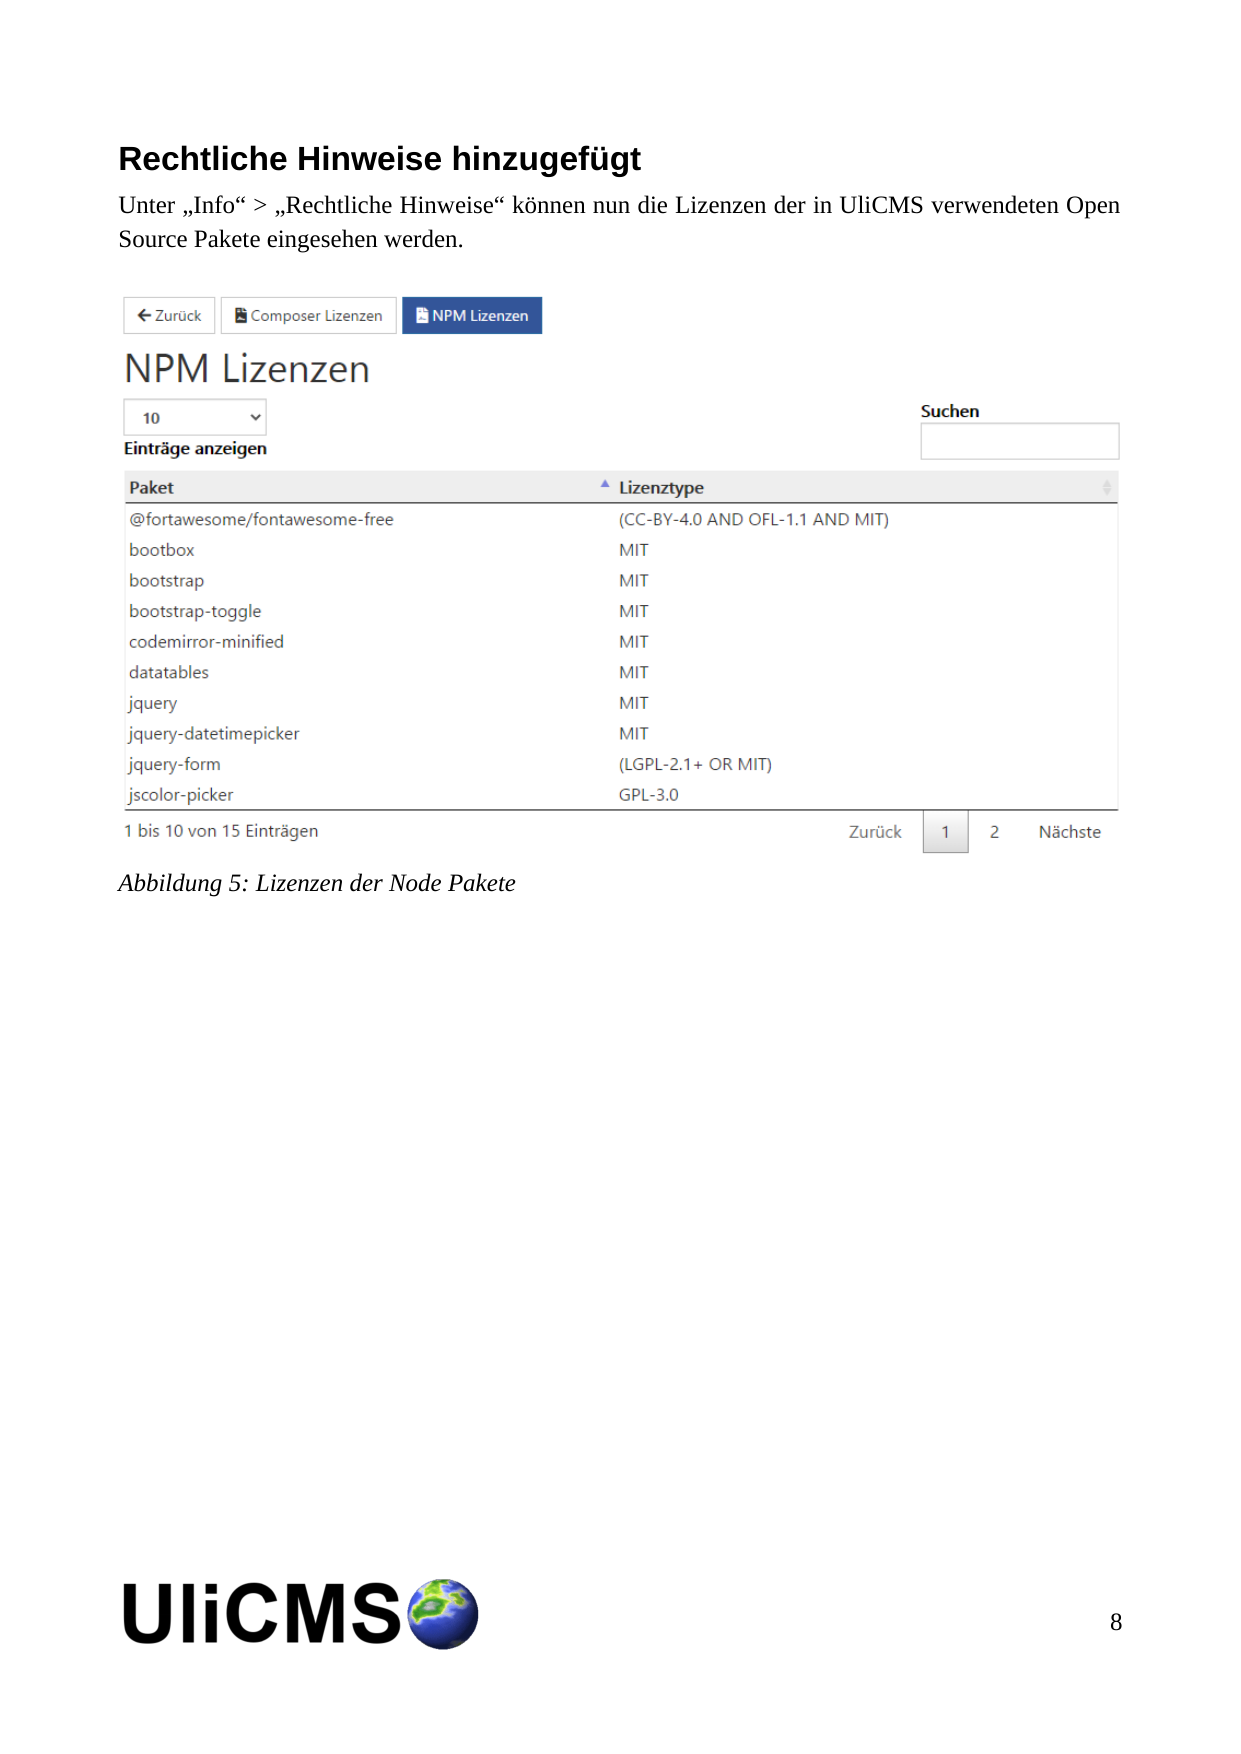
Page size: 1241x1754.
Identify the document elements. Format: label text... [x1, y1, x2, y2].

picture [118, 286, 1123, 863]
text Unter „Info“ > „Rechtliche Hinweise“ können nun die Lizenzen der in UliCMS verwendeten Open Source Pakete eingesehen werden. [118, 190, 1122, 253]
picture [118, 1578, 479, 1652]
text Abbildung 5: Lizenzen der Node Pakete [118, 863, 1122, 897]
subtitle Rechtliche Hinweise hinzugefügt [118, 139, 1122, 178]
